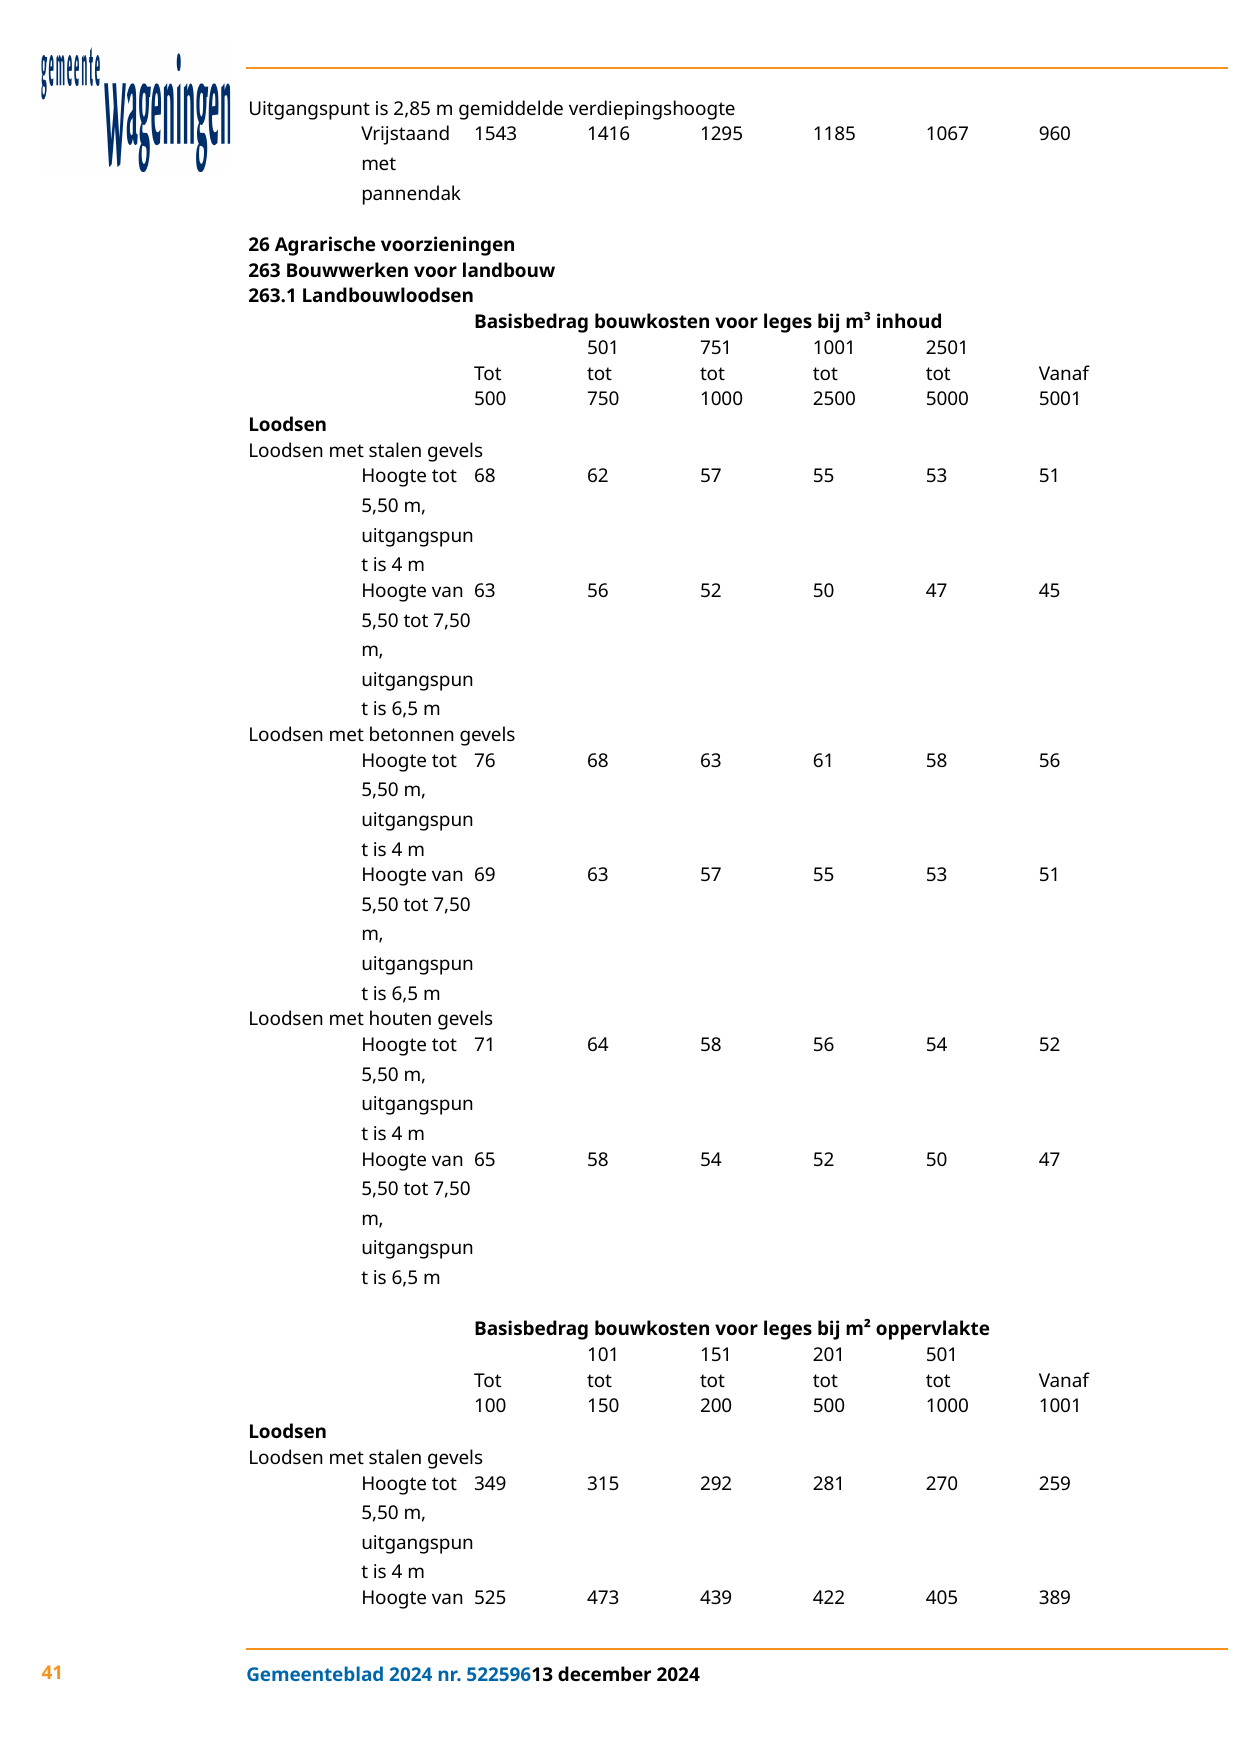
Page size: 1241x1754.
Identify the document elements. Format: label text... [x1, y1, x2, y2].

table_cell [1039, 283, 1152, 308]
table_cell [587, 231, 700, 257]
table_cell 54 [700, 1146, 813, 1290]
table_cell [926, 95, 1038, 121]
table_cell 55 [813, 463, 926, 577]
table_cell tot [926, 360, 1038, 386]
table_cell [361, 360, 474, 386]
table_cell [587, 411, 700, 437]
table_cell 53 [926, 861, 1038, 1006]
table_cell 500 [474, 386, 587, 411]
table_cell [361, 334, 474, 360]
table_cell 270 [926, 1470, 1038, 1584]
table_cell [587, 721, 700, 747]
table_cell Hoogte tot 5,50 m, uitgangspunt is 4 m [361, 1031, 474, 1146]
table_cell 62 [587, 463, 700, 577]
table_cell 68 [587, 747, 700, 861]
table_cell Loodsen [248, 411, 361, 437]
table_cell Basisbedrag bouwkosten voor leges bij m² oppervlakte [474, 1316, 1152, 1341]
table_cell [1039, 437, 1152, 463]
table_cell 200 [700, 1393, 813, 1418]
table_cell 292 [700, 1470, 813, 1584]
table_cell [1039, 308, 1152, 334]
table_cell 151 [700, 1341, 813, 1367]
table_cell 751 [700, 334, 813, 360]
table_cell [926, 1419, 1038, 1444]
table_cell [248, 121, 361, 205]
table_cell [700, 721, 813, 747]
table_cell [248, 308, 361, 334]
table_cell [700, 257, 813, 283]
table_cell tot [587, 360, 700, 386]
table_cell [248, 463, 361, 577]
table_cell [1039, 257, 1152, 283]
table_cell 52 [1039, 1031, 1152, 1146]
table_cell 63 [474, 577, 587, 721]
table_cell 259 [1039, 1470, 1152, 1584]
table_cell tot [813, 360, 926, 386]
table_cell 63 [700, 747, 813, 861]
table_cell [700, 205, 813, 231]
table_cell tot [700, 1367, 813, 1393]
table_cell [248, 360, 361, 386]
table_cell 100 [474, 1393, 587, 1418]
table_cell 1185 [813, 121, 926, 205]
table_cell 5000 [926, 386, 1038, 411]
table_cell [248, 1146, 361, 1290]
table_cell [926, 283, 1038, 308]
table_cell Hoogte van 5,50 tot 7,50 m, uitgangspunt is 6,5 m [361, 1146, 474, 1290]
table_cell 51 [1039, 861, 1152, 1006]
table_cell Loodsen [248, 1419, 361, 1444]
table_cell [587, 1290, 700, 1316]
table_cell [474, 1290, 587, 1316]
table_cell Hoogte tot 5,50 m, uitgangspunt is 4 m [361, 1470, 474, 1584]
table_cell 501 [926, 1341, 1038, 1367]
table_cell [248, 334, 361, 360]
table_cell [700, 1006, 813, 1031]
table_cell [813, 721, 926, 747]
table_cell [587, 437, 700, 463]
table_cell 2501 [926, 334, 1038, 360]
table_cell [926, 721, 1038, 747]
table_cell [700, 283, 813, 308]
table_cell [700, 1290, 813, 1316]
table_cell [700, 231, 813, 257]
table_cell [1039, 1341, 1152, 1367]
table_cell 501 [587, 334, 700, 360]
table_cell 201 [813, 1341, 926, 1367]
table_cell 47 [1039, 1146, 1152, 1290]
table_cell [1039, 411, 1152, 437]
table_cell [813, 1290, 926, 1316]
table_cell 52 [700, 577, 813, 721]
table_cell 58 [700, 1031, 813, 1146]
table_cell [813, 1419, 926, 1444]
table_cell [1039, 721, 1152, 747]
table_cell tot [587, 1367, 700, 1393]
table_cell 64 [587, 1031, 700, 1146]
table_cell 349 [474, 1470, 587, 1584]
table_cell 55 [813, 861, 926, 1006]
table_cell Hoogte tot 5,50 m, uitgangspunt is 4 m [361, 747, 474, 861]
table_cell [248, 1584, 361, 1610]
table_cell [361, 1419, 474, 1444]
table_cell [926, 1290, 1038, 1316]
table_cell [474, 1341, 587, 1367]
table_cell [813, 1006, 926, 1031]
table_cell [813, 437, 926, 463]
table_cell Tot [474, 360, 587, 386]
table_cell [1039, 334, 1152, 360]
table_cell Loodsen met stalen gevels [248, 1444, 587, 1470]
table_cell 422 [813, 1584, 926, 1610]
table_cell 1001 [1039, 1393, 1152, 1418]
table_cell 50 [926, 1146, 1038, 1290]
table_cell [926, 205, 1038, 231]
table_cell [248, 1470, 361, 1584]
table_cell [474, 411, 587, 437]
table_cell Vanaf [1039, 1367, 1152, 1393]
table_cell 150 [587, 1393, 700, 1418]
table_cell 263 Bouwwerken voor landbouw [248, 257, 700, 283]
table_cell 439 [700, 1584, 813, 1610]
table_cell [248, 1341, 361, 1367]
table_cell [361, 205, 474, 231]
table_cell [700, 411, 813, 437]
table_cell tot [813, 1367, 926, 1393]
table_cell 56 [1039, 747, 1152, 861]
table_cell 57 [700, 861, 813, 1006]
table_cell tot [926, 1367, 1038, 1393]
table_cell 47 [926, 577, 1038, 721]
table_cell [813, 283, 926, 308]
table_cell [361, 411, 474, 437]
table_cell [248, 205, 361, 231]
table_cell Loodsen met houten gevels [248, 1006, 587, 1031]
table_cell 50 [813, 577, 926, 721]
table_cell [361, 1393, 474, 1418]
table_cell Basisbedrag bouwkosten voor leges bij m³ inhoud [474, 308, 1038, 334]
table_cell [1039, 1006, 1152, 1031]
table_cell [926, 1444, 1038, 1470]
table_cell 65 [474, 1146, 587, 1290]
table_cell 5001 [1039, 386, 1152, 411]
table_cell [361, 1367, 474, 1393]
table_cell [813, 1444, 926, 1470]
table_cell [700, 1419, 813, 1444]
table_cell 1295 [700, 121, 813, 205]
table_cell [248, 386, 361, 411]
table_cell 1000 [926, 1393, 1038, 1418]
table_cell [248, 1393, 361, 1418]
table_cell 63 [587, 861, 700, 1006]
table_cell 1416 [587, 121, 700, 205]
table_cell 500 [813, 1393, 926, 1418]
table_cell 389 [1039, 1584, 1152, 1610]
picture [41, 47, 231, 172]
table_cell 26 Agrarische voorzieningen [248, 231, 587, 257]
table_cell [248, 1367, 361, 1393]
table_cell [813, 231, 926, 257]
table_cell [361, 1316, 474, 1341]
table_cell [813, 257, 926, 283]
table_cell [248, 1316, 361, 1341]
table_cell [1039, 231, 1152, 257]
table_cell 1543 [474, 121, 587, 205]
table_cell Uitgangspunt is 2,85 m gemiddelde verdiepingshoogte [248, 95, 926, 121]
table_cell Vanaf [1039, 360, 1152, 386]
table_cell [248, 577, 361, 721]
table_cell 2500 [813, 386, 926, 411]
table_cell 58 [587, 1146, 700, 1290]
table_cell 750 [587, 386, 700, 411]
table_cell [813, 411, 926, 437]
table_cell [248, 747, 361, 861]
table_cell 52 [813, 1146, 926, 1290]
table_cell Hoogte van 5,50 tot 7,50 m, uitgangspunt is 6,5 m [361, 861, 474, 1006]
table_cell 473 [587, 1584, 700, 1610]
table_cell 101 [587, 1341, 700, 1367]
table_cell 56 [813, 1031, 926, 1146]
table_cell 281 [813, 1470, 926, 1584]
table_cell 960 [1039, 121, 1152, 205]
table_cell 54 [926, 1031, 1038, 1146]
table_cell Hoogte tot 5,50 m, uitgangspunt is 4 m [361, 463, 474, 577]
table_cell [474, 1419, 587, 1444]
table_cell [361, 308, 474, 334]
table_cell Vrijstaand met pannendak [361, 121, 474, 205]
table_cell Hoogte van [361, 1584, 474, 1610]
table_cell [587, 1419, 700, 1444]
table_cell 51 [1039, 463, 1152, 577]
table_cell [926, 231, 1038, 257]
table_cell [1039, 1419, 1152, 1444]
table_cell 68 [474, 463, 587, 577]
table_cell [926, 1006, 1038, 1031]
table_cell Hoogte van 5,50 tot 7,50 m, uitgangspunt is 6,5 m [361, 577, 474, 721]
table_cell 58 [926, 747, 1038, 861]
table_cell [587, 1444, 700, 1470]
table_cell 1067 [926, 121, 1038, 205]
table_cell 61 [813, 747, 926, 861]
table_cell [1039, 1444, 1152, 1470]
table_cell 263.1 Landbouwloodsen [248, 283, 587, 308]
table_cell [361, 386, 474, 411]
table_cell 57 [700, 463, 813, 577]
table_cell [700, 1444, 813, 1470]
table_cell [813, 205, 926, 231]
table_cell [248, 1290, 361, 1316]
table_cell 1000 [700, 386, 813, 411]
table_cell [587, 205, 700, 231]
table_cell [700, 437, 813, 463]
table_cell 69 [474, 861, 587, 1006]
table_cell [587, 283, 700, 308]
table_cell 71 [474, 1031, 587, 1146]
table_cell [474, 205, 587, 231]
table_cell [361, 1341, 474, 1367]
table_cell [248, 1031, 361, 1146]
table_cell 76 [474, 747, 587, 861]
table_cell [361, 1290, 474, 1316]
table_cell 315 [587, 1470, 700, 1584]
table_cell 45 [1039, 577, 1152, 721]
table_cell 1001 [813, 334, 926, 360]
table_cell [248, 861, 361, 1006]
table_cell 53 [926, 463, 1038, 577]
table_cell [1039, 1290, 1152, 1316]
table_cell [926, 411, 1038, 437]
table_cell 405 [926, 1584, 1038, 1610]
table_cell [474, 334, 587, 360]
table_cell Loodsen met betonnen gevels [248, 721, 587, 747]
table_cell [587, 1006, 700, 1031]
table_cell Tot [474, 1367, 587, 1393]
table_cell tot [700, 360, 813, 386]
table_cell 525 [474, 1584, 587, 1610]
table_cell 56 [587, 577, 700, 721]
table_cell [926, 257, 1038, 283]
table_cell Loodsen met stalen gevels [248, 437, 587, 463]
table_cell [926, 437, 1038, 463]
table_cell [1039, 205, 1152, 231]
table_cell [1039, 95, 1152, 121]
